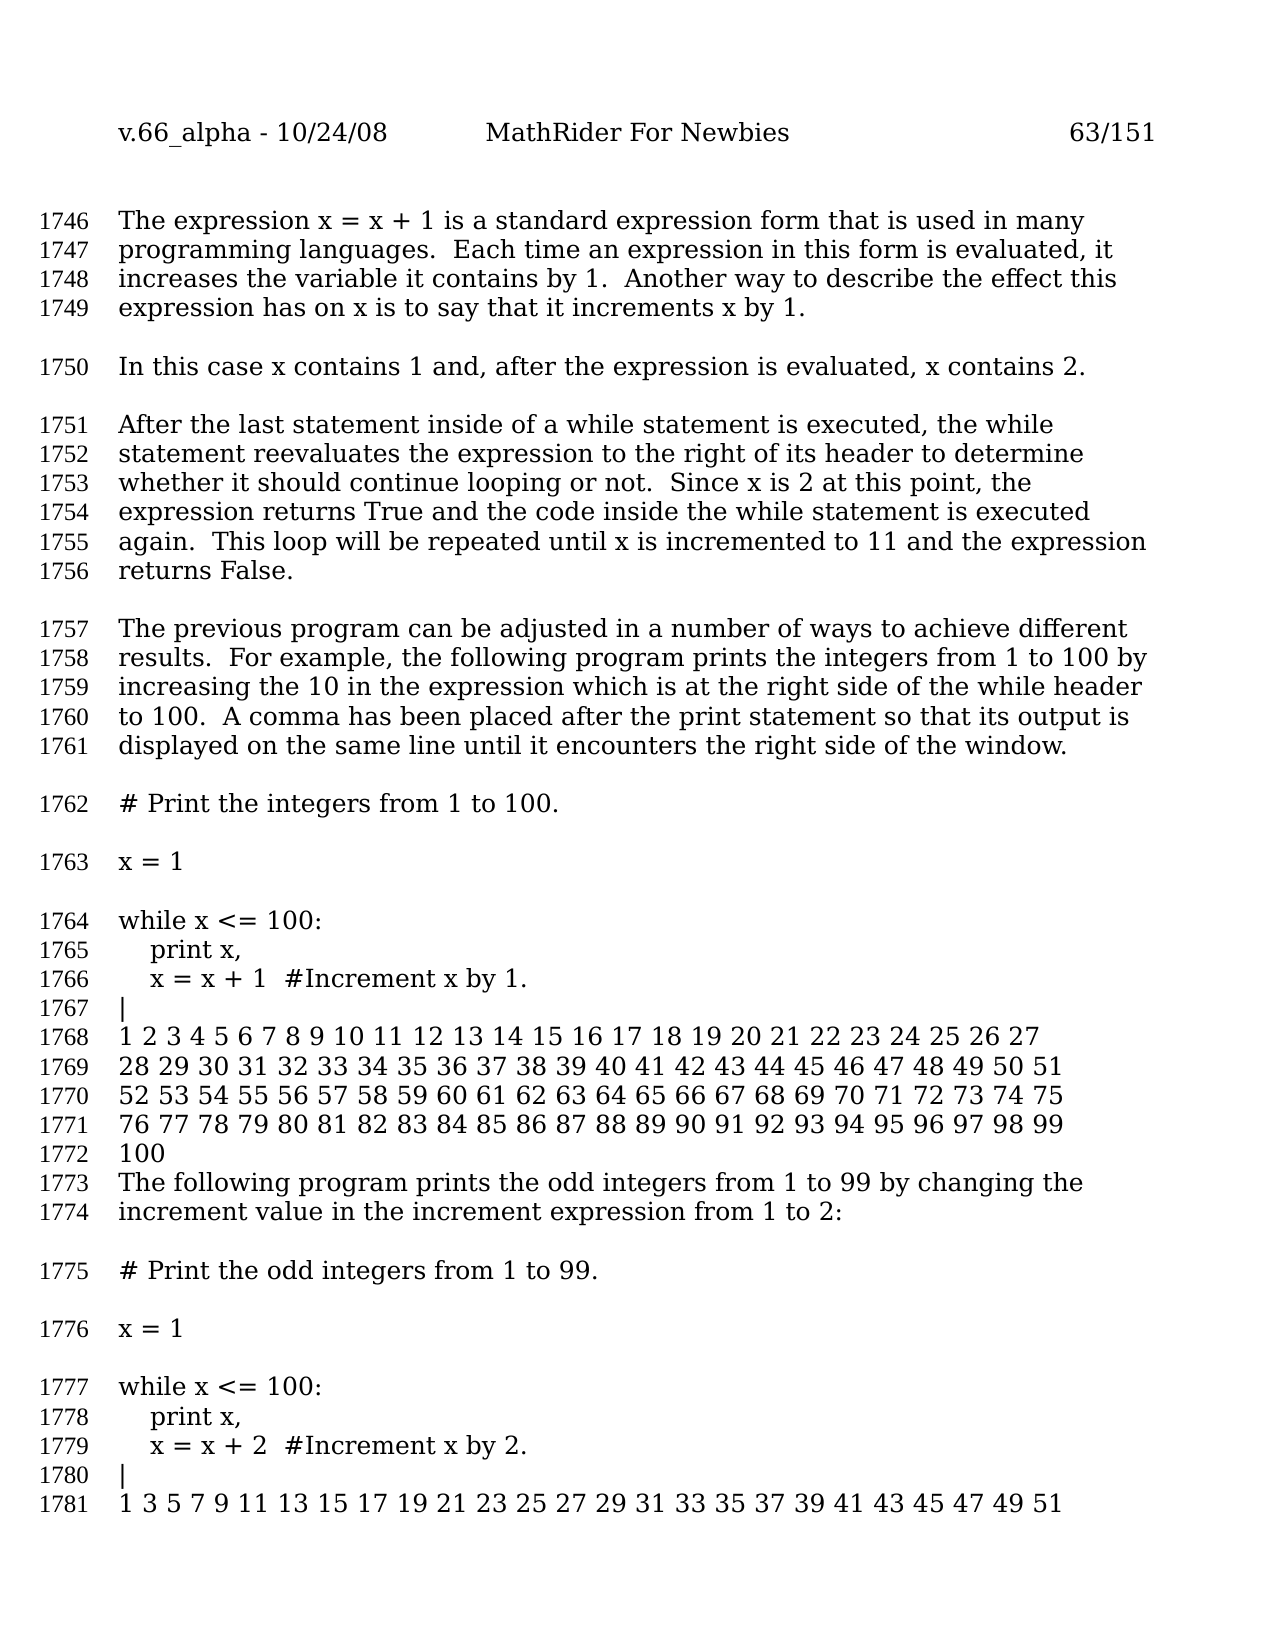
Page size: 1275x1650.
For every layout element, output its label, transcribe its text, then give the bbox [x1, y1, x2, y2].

text The previous program can be adjusted in a number of ways to achieve different results. For example, the following program prints the integers from 1 to 100 by increasing the 10 in the expression which is at the right side of the while header to 100. A comma has been placed after the print statement so that its output is displayed on the same line until it encounters the right side of the window. [118, 614, 1157, 760]
text print x, [118, 1402, 1157, 1431]
text 76 77 78 79 80 81 82 83 84 85 86 87 88 89 90 91 92 93 94 95 96 97 98 99 [118, 1110, 1157, 1139]
text 52 53 54 55 56 57 58 59 60 61 62 63 64 65 66 67 68 69 70 71 72 73 74 75 [118, 1081, 1157, 1110]
text x = 1 [118, 1314, 1157, 1343]
text | [118, 993, 1157, 1023]
text x = 1 [118, 848, 1157, 877]
text 100 [118, 1139, 1157, 1168]
text x = x + 2 #Increment x by 2. [118, 1431, 1157, 1460]
text # Print the integers from 1 to 100. [118, 789, 1157, 818]
text 1 2 3 4 5 6 7 8 9 10 11 12 13 14 15 16 17 18 19 20 21 22 23 24 25 26 27 [118, 1023, 1157, 1052]
text | [118, 1460, 1157, 1489]
text while x <= 100: [118, 906, 1157, 935]
text In this case x contains 1 and, after the expression is evaluated, x contains 2. [118, 352, 1157, 381]
text The expression x = x + 1 is a standard expression form that is used in many programming languages. Each time an expression in this form is evaluated, it increases the variable it contains by 1. Another way to describe the effect this expression has on x is to say that it increments x by 1. [118, 206, 1157, 323]
text The following program prints the odd integers from 1 to 99 by changing the increment value in the increment expression from 1 to 2: [118, 1168, 1157, 1227]
text # Print the odd integers from 1 to 99. [118, 1256, 1157, 1285]
text 28 29 30 31 32 33 34 35 36 37 38 39 40 41 42 43 44 45 46 47 48 49 50 51 [118, 1052, 1157, 1081]
text After the last statement inside of a while statement is executed, the while statement reevaluates the expression to the right of its header to determine whether it should continue looping or not. Since x is 2 at this point, the expression returns True and the code inside the while statement is executed again. This loop will be repeated until x is incremented to 11 and the expression returns False. [118, 410, 1157, 585]
text 1 3 5 7 9 11 13 15 17 19 21 23 25 27 29 31 33 35 37 39 41 43 45 47 49 51 [118, 1489, 1157, 1518]
text print x, [118, 935, 1157, 964]
text x = x + 1 #Increment x by 1. [118, 964, 1157, 993]
text while x <= 100: [118, 1373, 1157, 1402]
